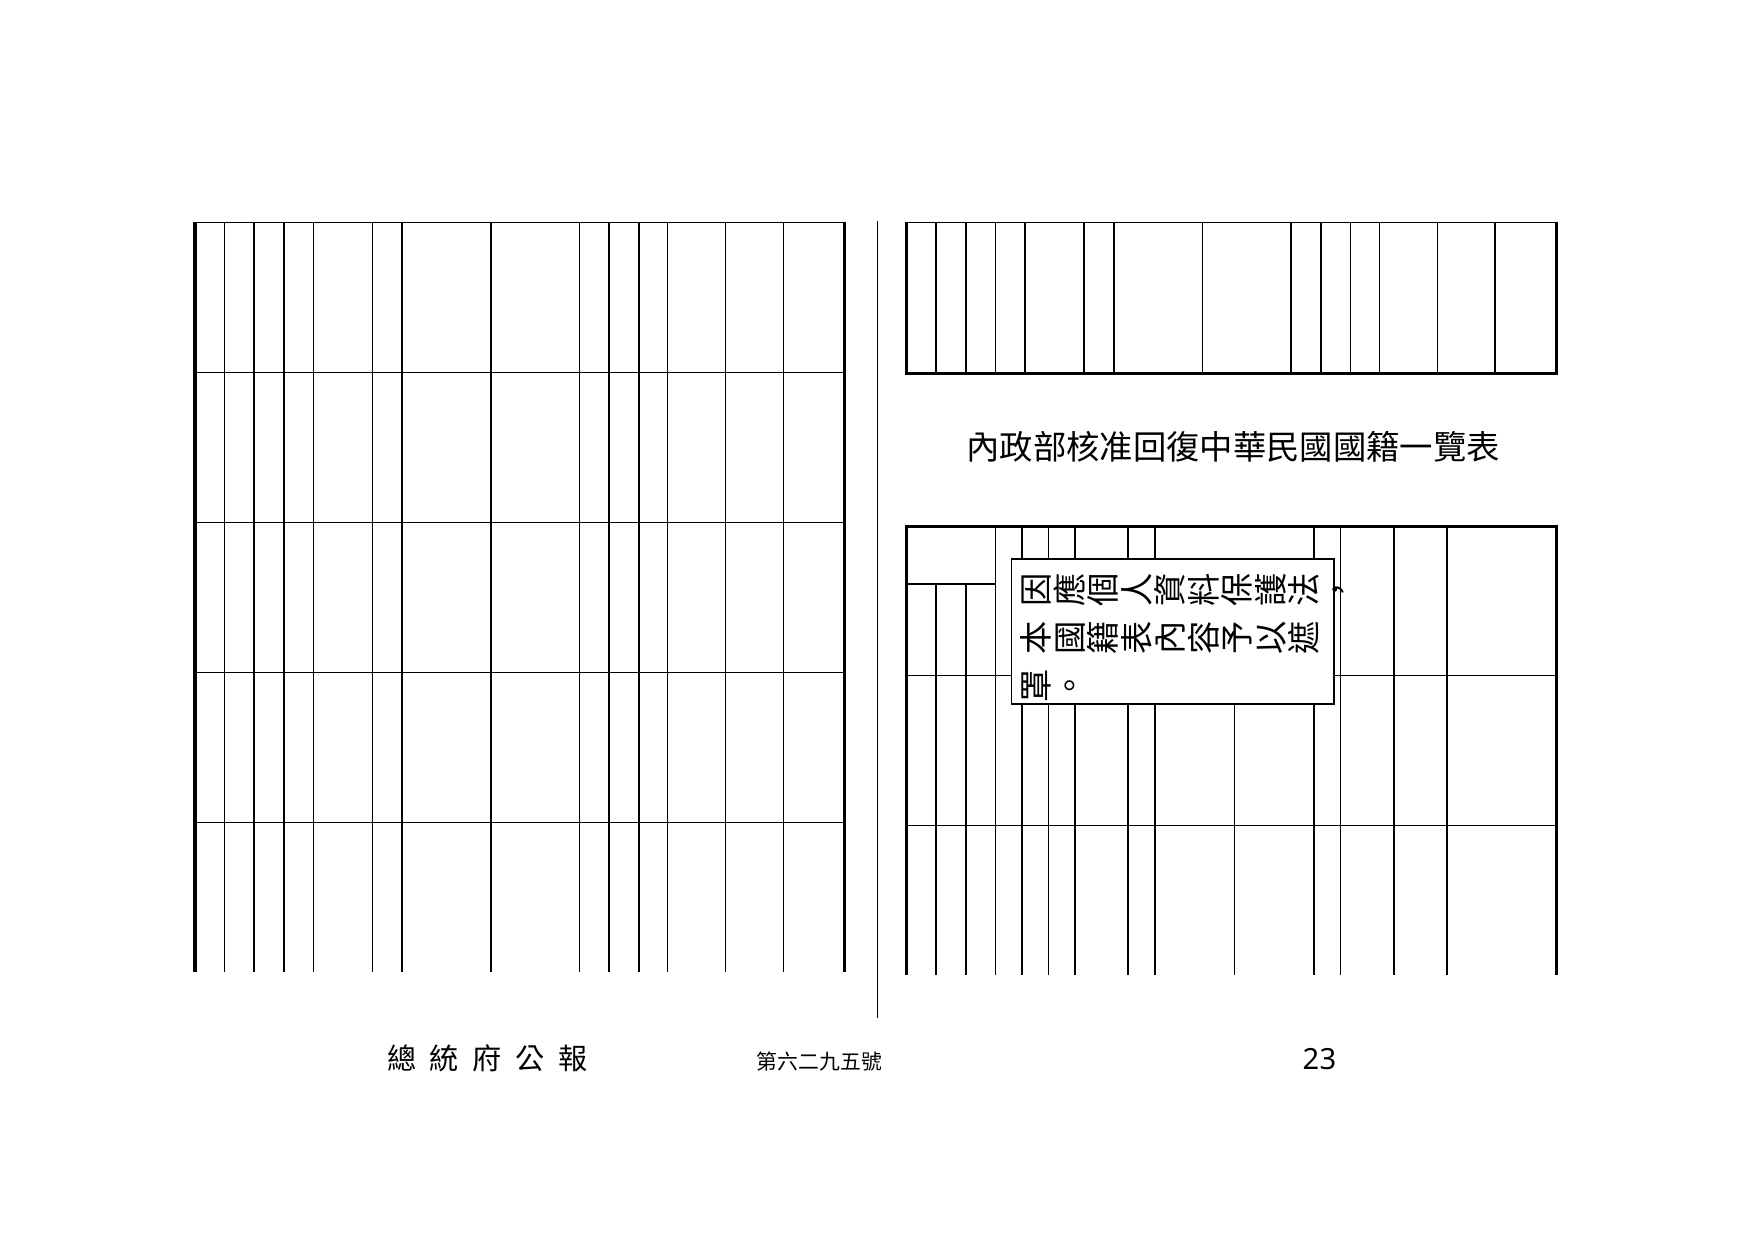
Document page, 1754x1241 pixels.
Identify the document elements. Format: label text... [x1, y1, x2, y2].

table_cell [1049, 705, 1074, 825]
table_cell [403, 523, 432, 672]
table_cell [908, 676, 935, 825]
table_cell [255, 673, 283, 822]
table_cell [1489, 826, 1511, 975]
table_header [1049, 528, 1074, 558]
table_cell [908, 826, 935, 975]
table_cell [403, 223, 432, 372]
table_cell [640, 373, 667, 522]
table_cell [461, 523, 490, 672]
table_cell [1380, 223, 1408, 372]
table_cell [1532, 676, 1555, 825]
table_cell [1468, 676, 1489, 825]
table_cell [1049, 826, 1074, 975]
table_cell [1076, 705, 1102, 825]
table_cell [1511, 676, 1532, 825]
table_cell [784, 223, 812, 372]
table_cell [697, 523, 725, 672]
table_cell [461, 673, 490, 822]
table_cell [996, 676, 1021, 825]
table_cell [1438, 223, 1466, 372]
table_cell [1102, 826, 1127, 975]
table_cell [1489, 676, 1511, 825]
table_cell [255, 223, 283, 372]
table_cell [1262, 223, 1290, 372]
table_cell [1351, 223, 1379, 372]
table_header [996, 528, 1021, 675]
table_cell [668, 223, 697, 372]
table_cell [1102, 705, 1127, 825]
table_cell [697, 673, 725, 822]
table_cell [1235, 705, 1261, 825]
table_cell [813, 223, 843, 372]
table_cell [520, 823, 550, 972]
table_cell [432, 373, 461, 522]
table_cell [908, 223, 935, 372]
table_header [1023, 528, 1048, 558]
table_cell [1367, 826, 1393, 975]
table_cell [967, 826, 995, 975]
table_cell [1288, 705, 1313, 825]
table_cell [520, 373, 550, 522]
table_cell [403, 373, 432, 522]
table_cell [461, 823, 490, 972]
table_cell [908, 585, 935, 675]
table_cell [1292, 223, 1320, 372]
table_cell [784, 523, 812, 672]
table_cell [520, 673, 550, 822]
table_cell [255, 373, 283, 522]
table_cell [1315, 676, 1340, 825]
table_cell [813, 373, 843, 522]
table_cell [1115, 223, 1143, 372]
table_cell [1468, 826, 1489, 975]
table_cell [668, 373, 697, 522]
table_cell [580, 373, 608, 522]
table_cell [285, 823, 313, 972]
table_cell [640, 523, 667, 672]
table_cell [197, 223, 224, 372]
table_cell [373, 673, 401, 822]
table_cell [255, 823, 283, 972]
table_cell [314, 673, 343, 822]
table_cell [1232, 223, 1262, 372]
table_header [1129, 528, 1154, 558]
table_cell [1143, 223, 1173, 372]
table_cell [492, 523, 520, 672]
table_cell [1448, 826, 1468, 975]
table_cell [492, 373, 520, 522]
table_cell [937, 676, 965, 825]
table_cell [580, 523, 608, 672]
table_cell [755, 673, 783, 822]
table_cell [1235, 826, 1261, 975]
table_cell [492, 223, 520, 372]
table_cell [1181, 705, 1208, 825]
table_cell [492, 673, 520, 822]
table_cell [461, 223, 490, 372]
table_cell [1341, 826, 1367, 975]
table_cell [1055, 223, 1083, 372]
table_cell [726, 373, 754, 522]
table_cell [314, 373, 343, 522]
table_cell [285, 523, 313, 672]
table_cell [1408, 223, 1437, 372]
table_cell [550, 523, 579, 672]
table_cell [432, 673, 461, 822]
table_cell [996, 826, 1021, 975]
table_cell [813, 523, 843, 672]
table_cell [1322, 223, 1350, 372]
table_cell [610, 373, 638, 522]
table_cell [373, 523, 401, 672]
table_header [1315, 528, 1340, 587]
table_cell [285, 673, 313, 822]
table_cell [726, 223, 754, 372]
table_cell [937, 826, 965, 975]
table_cell [285, 223, 313, 372]
table_cell [1208, 826, 1234, 975]
table_cell [813, 823, 843, 972]
table_cell [784, 823, 812, 972]
table_cell [1288, 826, 1313, 975]
table_cell [668, 823, 697, 972]
table_cell [967, 585, 995, 675]
table_cell [1156, 705, 1181, 825]
table_cell [1129, 705, 1154, 825]
table_cell [1448, 676, 1468, 825]
table_cell [1511, 826, 1532, 975]
table_cell [225, 823, 253, 972]
table_header [1448, 528, 1555, 675]
table_cell [813, 673, 843, 822]
table_cell [996, 223, 1024, 372]
table_cell [1367, 676, 1393, 825]
table_cell [1341, 676, 1367, 825]
table_cell [343, 223, 372, 372]
table_cell [697, 223, 725, 372]
table_cell [668, 673, 697, 822]
table_cell [197, 673, 224, 822]
table_cell [1023, 705, 1048, 825]
table_cell [520, 223, 550, 372]
table_cell [697, 373, 725, 522]
table_cell [784, 373, 812, 522]
table_cell [1420, 826, 1446, 975]
table_cell [225, 223, 253, 372]
table_cell [550, 373, 579, 522]
table_cell [610, 823, 638, 972]
table_cell [1532, 826, 1555, 975]
table_cell [610, 523, 638, 672]
table_cell [550, 673, 579, 822]
table_cell [285, 373, 313, 522]
table_cell [225, 523, 253, 672]
table_cell [461, 373, 490, 522]
table_cell [1026, 223, 1054, 372]
table_cell [967, 223, 995, 372]
table_cell [610, 673, 638, 822]
table_cell [1156, 826, 1181, 975]
table_cell [373, 823, 401, 972]
table_cell [937, 223, 965, 372]
table_header [908, 528, 995, 583]
table_cell [432, 823, 461, 972]
table_cell [1203, 223, 1232, 372]
table_header [1395, 528, 1446, 675]
table_cell [550, 823, 579, 972]
table_cell [1395, 826, 1420, 975]
table_cell [580, 673, 608, 822]
table_cell [314, 223, 343, 372]
table_cell [1023, 826, 1048, 975]
table_cell [755, 373, 783, 522]
table_cell [343, 823, 372, 972]
table_cell [1261, 826, 1287, 975]
table_cell [255, 523, 283, 672]
table_cell [784, 673, 812, 822]
text 內政部核准回復中華民國國籍一覽表 [907, 375, 1559, 481]
table_cell [1315, 826, 1340, 975]
table_cell [697, 823, 725, 972]
table_cell [640, 223, 667, 372]
table_cell [640, 823, 667, 972]
table_cell [197, 523, 224, 672]
table_cell [1129, 826, 1154, 975]
table_cell [967, 676, 995, 825]
table_cell [610, 223, 638, 372]
table_cell [1085, 223, 1113, 372]
table_cell [343, 673, 372, 822]
table_cell [432, 223, 461, 372]
table_cell [520, 523, 550, 672]
table_header [1341, 528, 1393, 675]
table_cell [373, 223, 401, 372]
table_header [1076, 528, 1127, 558]
table_cell [580, 823, 608, 972]
table_cell [550, 223, 579, 372]
table_cell [580, 223, 608, 372]
table_cell [225, 373, 253, 522]
table_header [1156, 528, 1313, 558]
table_cell [1420, 676, 1446, 825]
table_cell [492, 823, 520, 972]
table_cell [197, 823, 224, 972]
table_cell [403, 673, 432, 822]
table_cell [225, 673, 253, 822]
table_cell [1524, 223, 1555, 372]
table_cell [1208, 705, 1234, 825]
table_header [1335, 589, 1340, 675]
table_cell [755, 223, 783, 372]
table_cell [755, 523, 783, 672]
table_cell [432, 523, 461, 672]
table_cell [937, 585, 965, 675]
table_cell [343, 523, 372, 672]
table_cell [197, 373, 224, 522]
table_cell [726, 673, 754, 822]
table_cell [726, 823, 754, 972]
table_cell [343, 373, 372, 522]
table_cell [1395, 676, 1420, 825]
table_cell [1466, 223, 1494, 372]
table_cell [314, 523, 343, 672]
table_cell [755, 823, 783, 972]
table_cell [640, 673, 667, 822]
table_cell [314, 823, 343, 972]
table_cell [1181, 826, 1208, 975]
table_cell [1076, 826, 1102, 975]
table_cell [726, 523, 754, 672]
table_cell [403, 823, 432, 972]
table_cell [668, 523, 697, 672]
table_cell [1173, 223, 1202, 372]
table_cell [373, 373, 401, 522]
table_cell [1261, 705, 1287, 825]
table_cell [1496, 223, 1524, 372]
